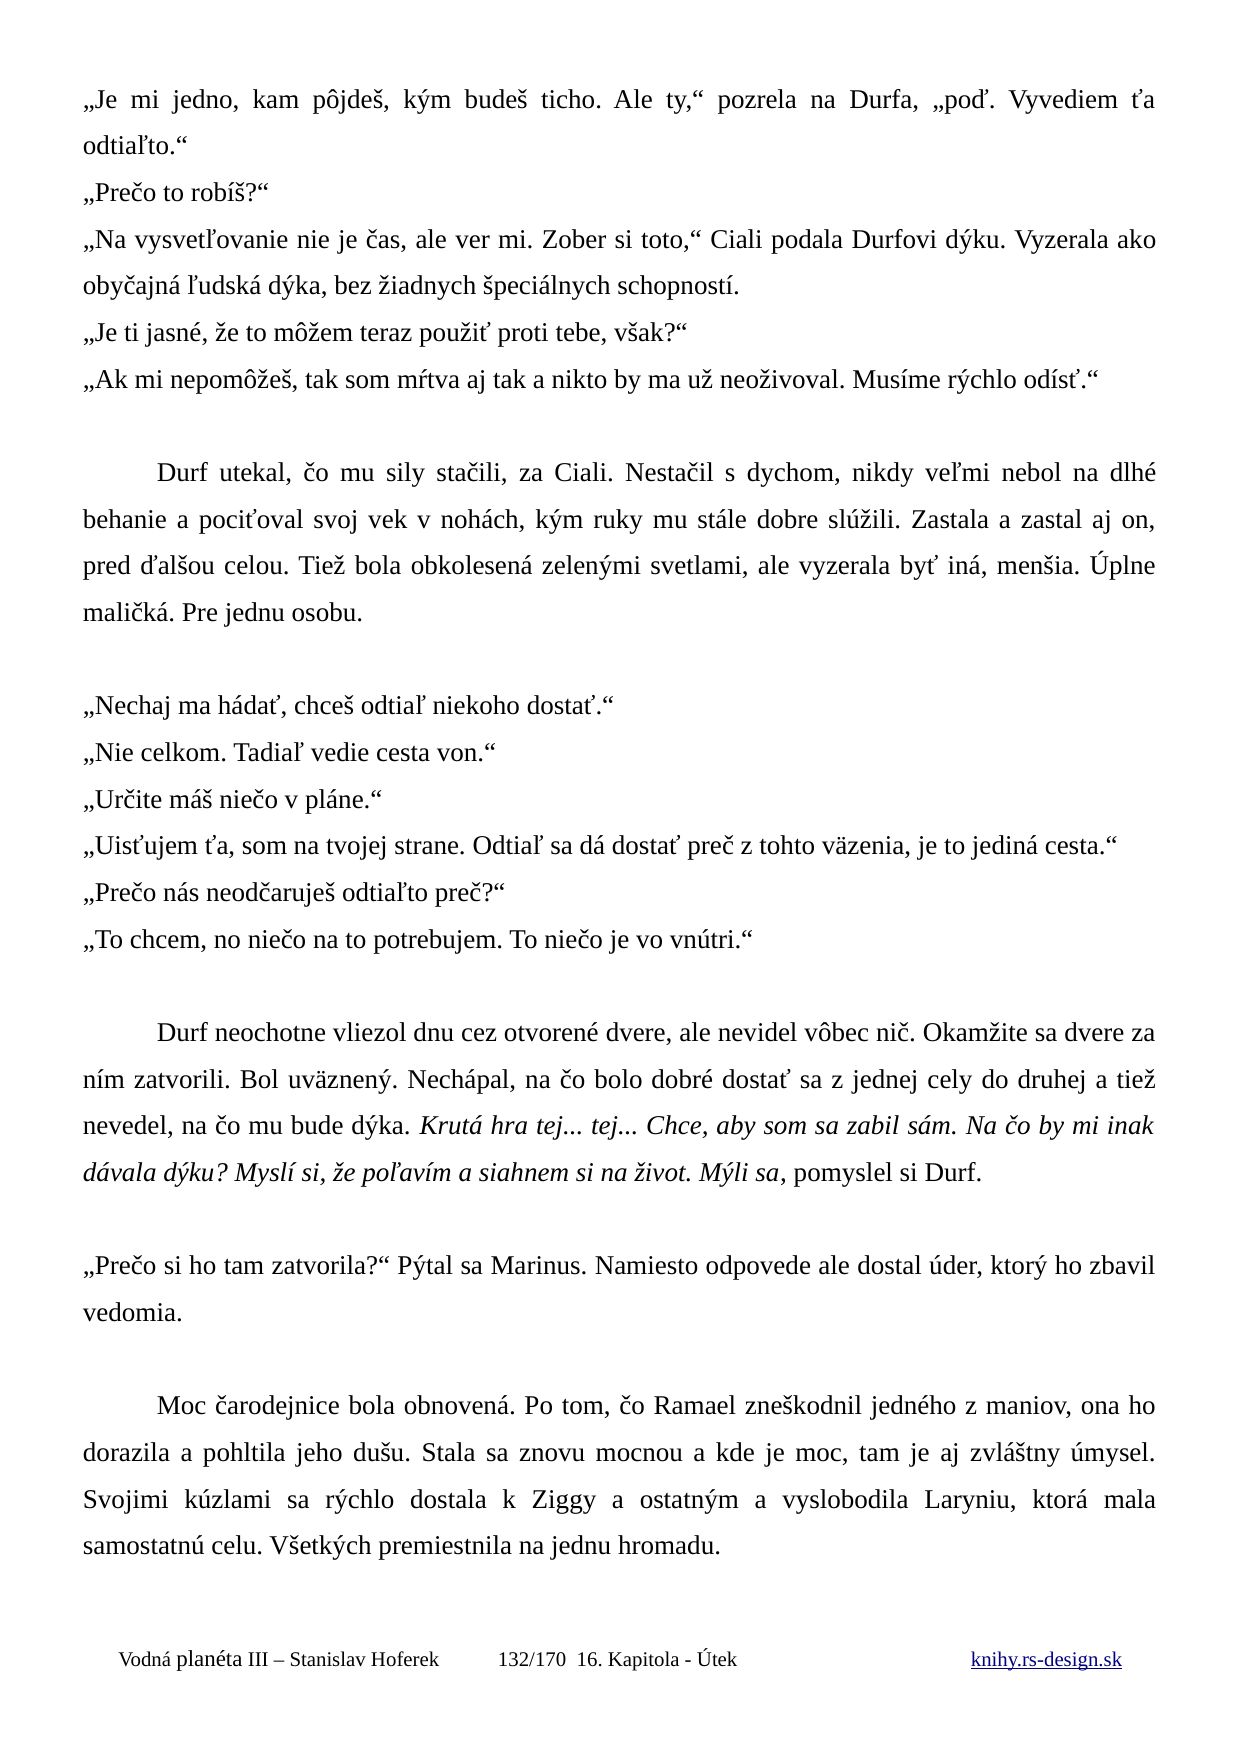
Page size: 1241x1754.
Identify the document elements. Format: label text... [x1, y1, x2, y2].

text „Prečo to robíš?“ [83, 176, 1157, 207]
text „Určite máš niečo v pláne.“ [83, 783, 1157, 814]
text „To chcem, no niečo na to potrebujem. To niečo je vo vnútri.“ [83, 923, 1157, 954]
text „Ak mi nepomôžeš, tak som mŕtva aj tak a nikto by ma už neoživoval. Musíme rýchlo odísť.“ [83, 363, 1157, 394]
text „Nie celkom. Tadiaľ vedie cesta von.“ [83, 736, 1157, 767]
text „Uisťujem ťa, som na tvojej strane. Odtiaľ sa dá dostať preč z tohto väzenia, je to jediná cesta.“ [83, 829, 1157, 861]
text Durf neochotne vliezol dnu cez otvorené dvere, ale nevidel vôbec nič. Okamžite sa dvere za ním zatvorili. Bol uväznený. Nechápal, na čo bolo dobré dostať sa z jednej cely do druhej a tiež nevedel, na čo mu bude dýka. Krutá hra tej... tej... Chce, aby som sa zabil sám. Na čo by mi inak dávala dýku? Myslí si, že poľavím a siahnem si na život. Mýli sa, pomyslel si Durf. [83, 1016, 1157, 1187]
text Durf utekal, čo mu sily stačili, za Ciali. Nestačil s dychom, nikdy veľmi nebol na dlhé behanie a pociťoval svoj vek v nohách, kým ruky mu stále dobre slúžili. Zastala a zastal aj on, pred ďalšou celou. Tiež bola obkolesená zelenými svetlami, ale vyzerala byť iná, menšia. Úplne maličká. Pre jednu osobu. [83, 456, 1157, 627]
text „Na vysvetľovanie nie je čas, ale ver mi. Zober si toto,“ Ciali podala Durfovi dýku. Vyzerala ako obyčajná ľudská dýka, bez žiadnych špeciálnych schopností. [83, 223, 1157, 301]
text „Prečo si ho tam zatvorila?“ Pýtal sa Marinus. Namiesto odpovede ale dostal úder, ktorý ho zbavil vedomia. [83, 1249, 1157, 1327]
text „Nechaj ma hádať, chceš odtiaľ niekoho dostať.“ [83, 689, 1157, 721]
text „Je ti jasné, že to môžem teraz použiť proti tebe, však?“ [83, 316, 1157, 347]
text Moc čarodejnice bola obnovená. Po tom, čo Ramael zneškodnil jedného z maniov, ona ho dorazila a pohltila jeho dušu. Stala sa znovu mocnou a kde je moc, tam je aj zvláštny úmysel. Svojimi kúzlami sa rýchlo dostala k Ziggy a ostatným a vyslobodila Laryniu, ktorá mala samostatnú celu. Všetkých premiestnila na jednu hromadu. [83, 1389, 1157, 1561]
text „Je mi jedno, kam pôjdeš, kým budeš ticho. Ale ty,“ pozrela na Durfa, „poď. Vyvediem ťa odtiaľto.“ [83, 83, 1157, 161]
text „Prečo nás neodčaruješ odtiaľto preč?“ [83, 876, 1157, 907]
